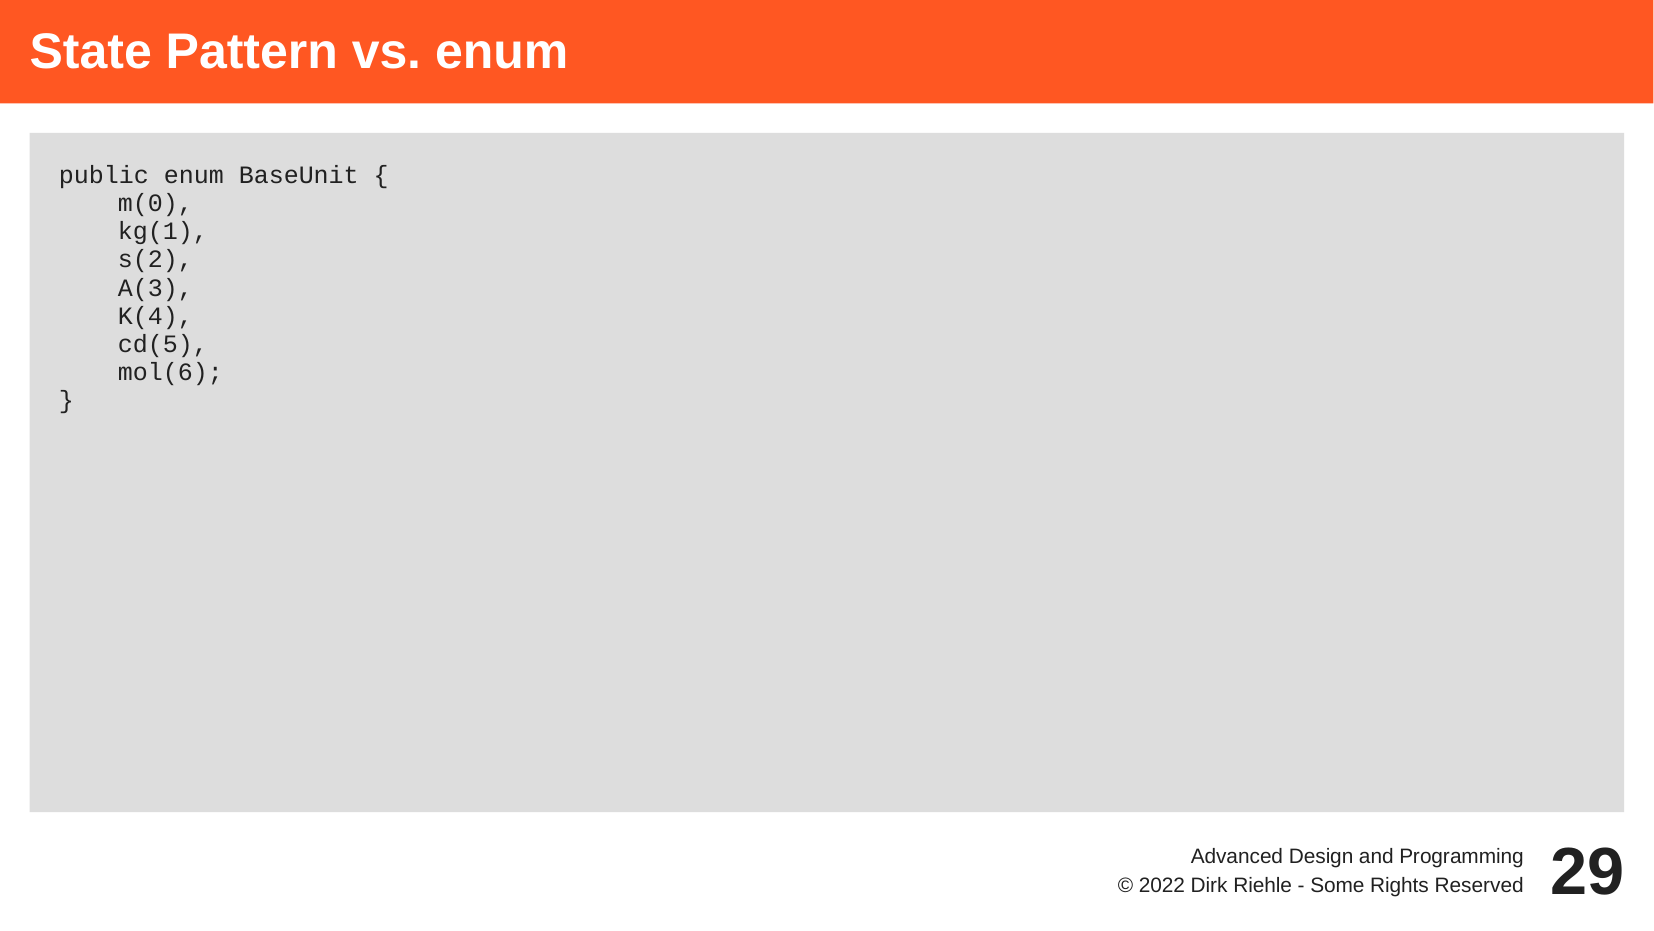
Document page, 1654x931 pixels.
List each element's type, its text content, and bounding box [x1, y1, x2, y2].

title State Pattern vs. enum [0, 0, 1654, 104]
list public enum BaseUnit { m(0), kg(1), s(2), A(3), K(4), cd(5), mol(6); } [29, 132, 1625, 813]
